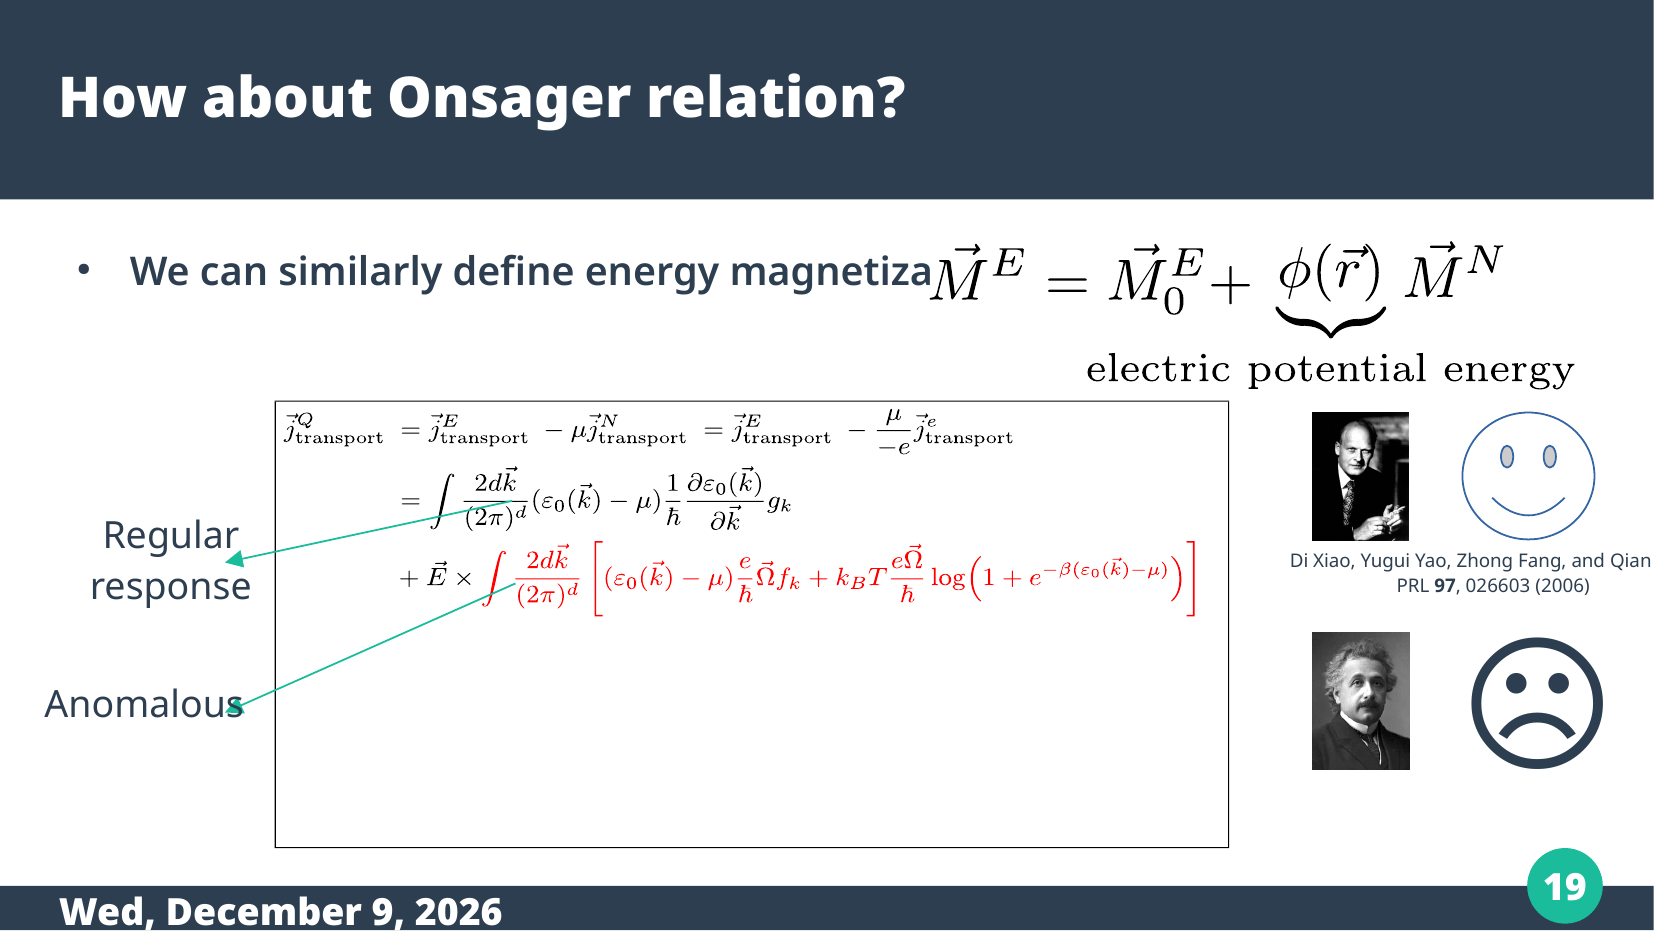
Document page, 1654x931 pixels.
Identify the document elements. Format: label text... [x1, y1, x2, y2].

text_box Regular response [75, 498, 248, 621]
list We can similarly define energy magnetization, [1547, 484, 1595, 538]
text_box ☹️ [1370, 610, 1654, 790]
title How about Onsager relation? [59, 37, 1595, 155]
text_box Anomalous [29, 669, 237, 738]
text_box [1462, 412, 1595, 538]
text_box [274, 400, 1230, 849]
text_box [929, 243, 1250, 315]
text_box [1404, 241, 1504, 297]
picture [1312, 412, 1409, 538]
picture [1312, 632, 1370, 770]
text_box Di Xiao, Yugui Yao, Zhong Fang, and Qian Niu. PRL 97, 026603 (2006) [1275, 538, 1654, 607]
list We can similarly define energy magnetization, [59, 243, 1595, 540]
